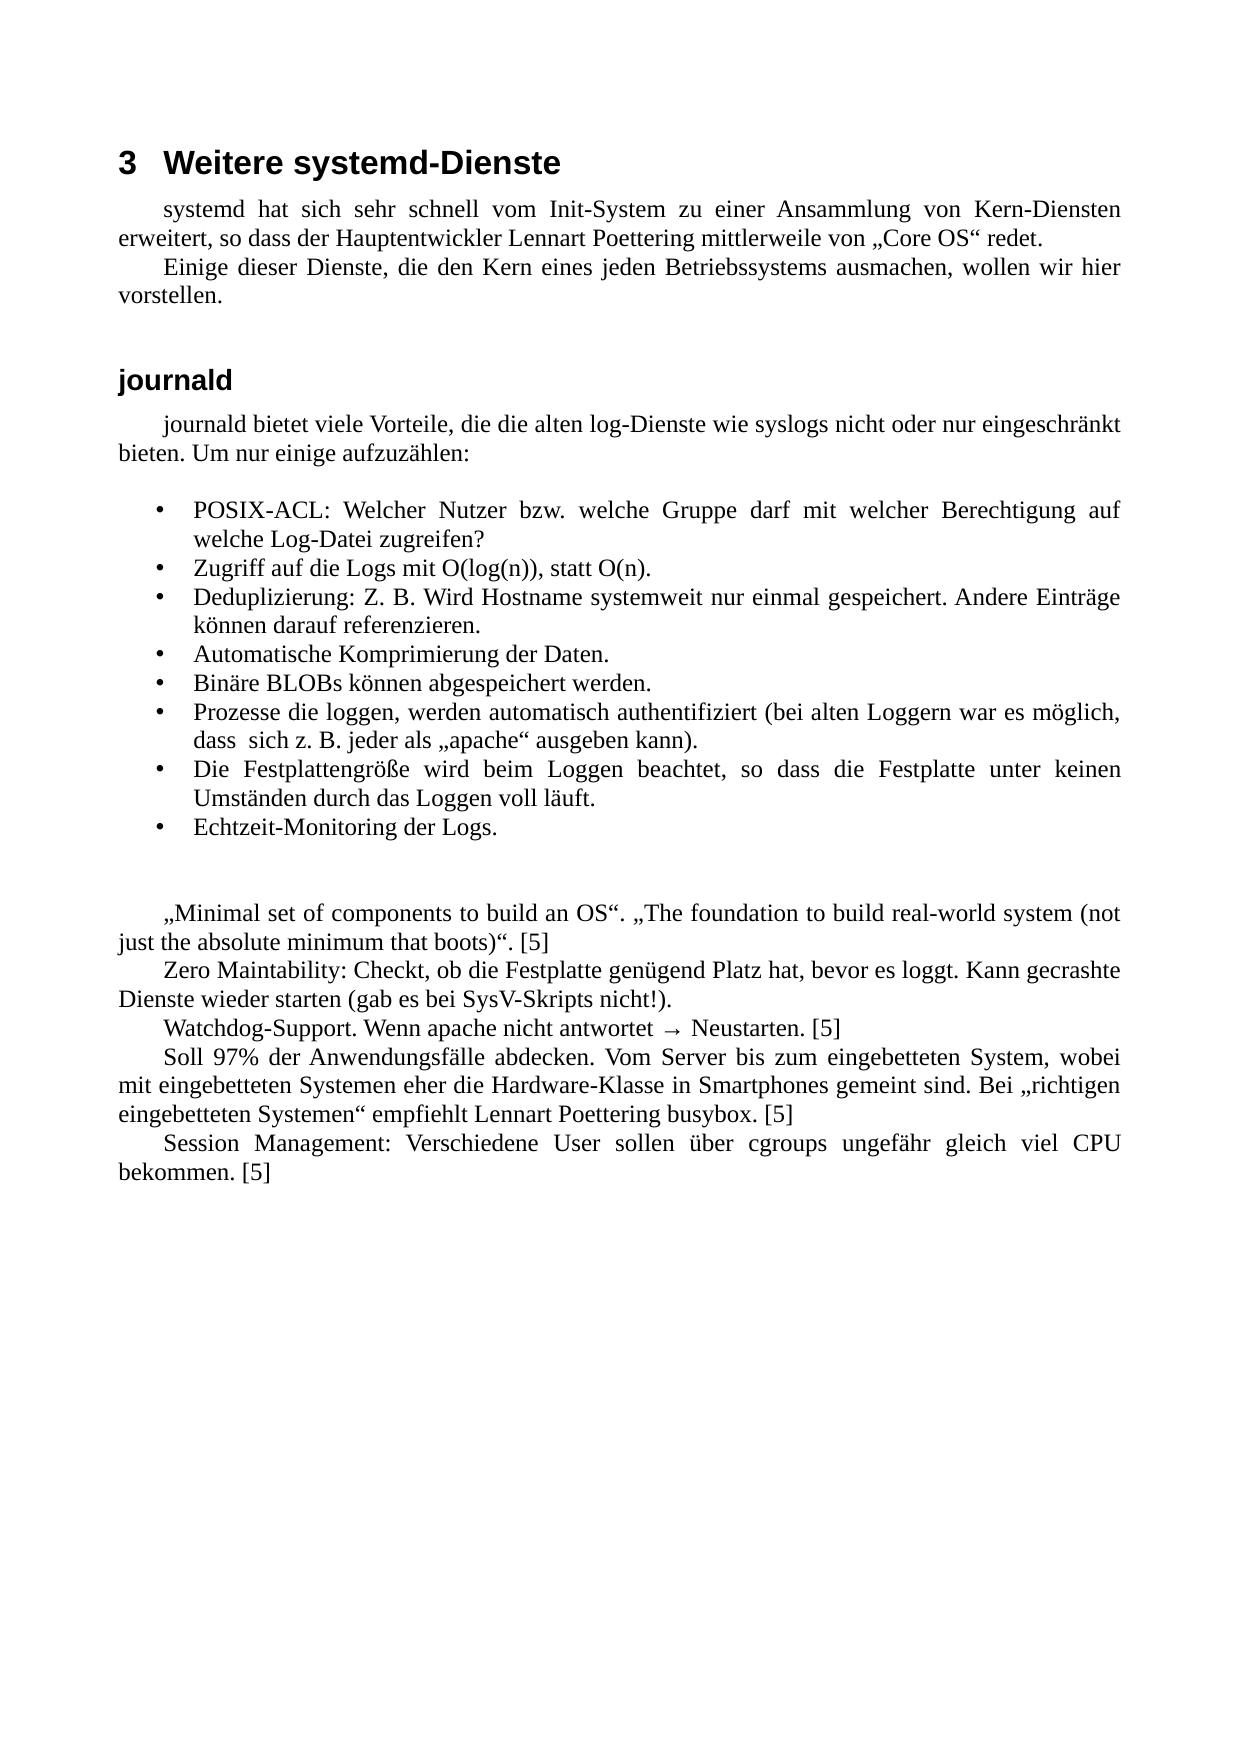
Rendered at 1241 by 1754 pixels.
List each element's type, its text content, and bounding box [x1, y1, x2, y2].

list Binäre BLOBs können abgespeichert werden. [156, 668, 1122, 697]
subtitle journald [118, 363, 1122, 397]
text „Minimal set of components to build an OS“. „The foundation to build real-world system (not just the absolute minimum that boots)“. [5] [118, 898, 1122, 955]
list Die Festplattengröße wird beim Loggen beachtet, so dass die Festplatte unter keinen Umständen durch das Loggen voll läuft. [156, 754, 1122, 812]
list POSIX-ACL: Welcher Nutzer bzw. welche Gruppe darf mit welcher Berechtigung auf welche Log-Datei zugreifen? [156, 495, 1122, 553]
text Session Management: Verschiedene User sollen über cgroups ungefähr gleich viel CPU bekommen. [5] [118, 1128, 1122, 1185]
list Automatische Komprimierung der Daten. [156, 639, 1122, 668]
subtitle Weitere systemd-Dienste [118, 143, 1122, 182]
list Zugriff auf die Logs mit O(log(n)), statt O(n). [156, 553, 1122, 582]
text Soll 97% der Anwendungsfälle abdecken. Vom Server bis zum eingebetteten System, wobei mit eingebetteten Systemen eher die Hardware-Klasse in Smartphones gemeint sind. Bei „richtigen eingebetteten Systemen“ empfiehlt Lennart Poettering busybox. [5] [118, 1042, 1122, 1128]
text journald bietet viele Vorteile, die die alten log-Dienste wie syslogs nicht oder nur eingeschränkt bieten. Um nur einige aufzuzählen: [118, 409, 1122, 467]
list Echtzeit-Monitoring der Logs. [156, 812, 1122, 840]
list Prozesse die loggen, werden automatisch authentifiziert (bei alten Loggern war es möglich, dass sich z. B. jeder als „apache“ ausgeben kann). [156, 697, 1122, 754]
text Watchdog-Support. Wenn apache nicht antwortet → Neustarten. [5] [118, 1013, 1122, 1042]
text Zero Maintability: Checkt, ob die Festplatte genügend Platz hat, bevor es loggt. Kann gecrashte Dienste wieder starten (gab es bei SysV-Skripts nicht!). [118, 955, 1122, 1013]
text systemd hat sich sehr schnell vom Init-System zu einer Ansammlung von Kern-Diensten erweitert, so dass der Hauptentwickler Lennart Poettering mittlerweile von „Core OS“ redet. [118, 194, 1122, 252]
list Deduplizierung: Z. B. Wird Hostname systemweit nur einmal gespeichert. Andere Einträge können darauf referenzieren. [156, 582, 1122, 639]
text Einige dieser Dienste, die den Kern eines jeden Betriebssystems ausmachen, wollen wir hier vorstellen. [118, 252, 1122, 309]
